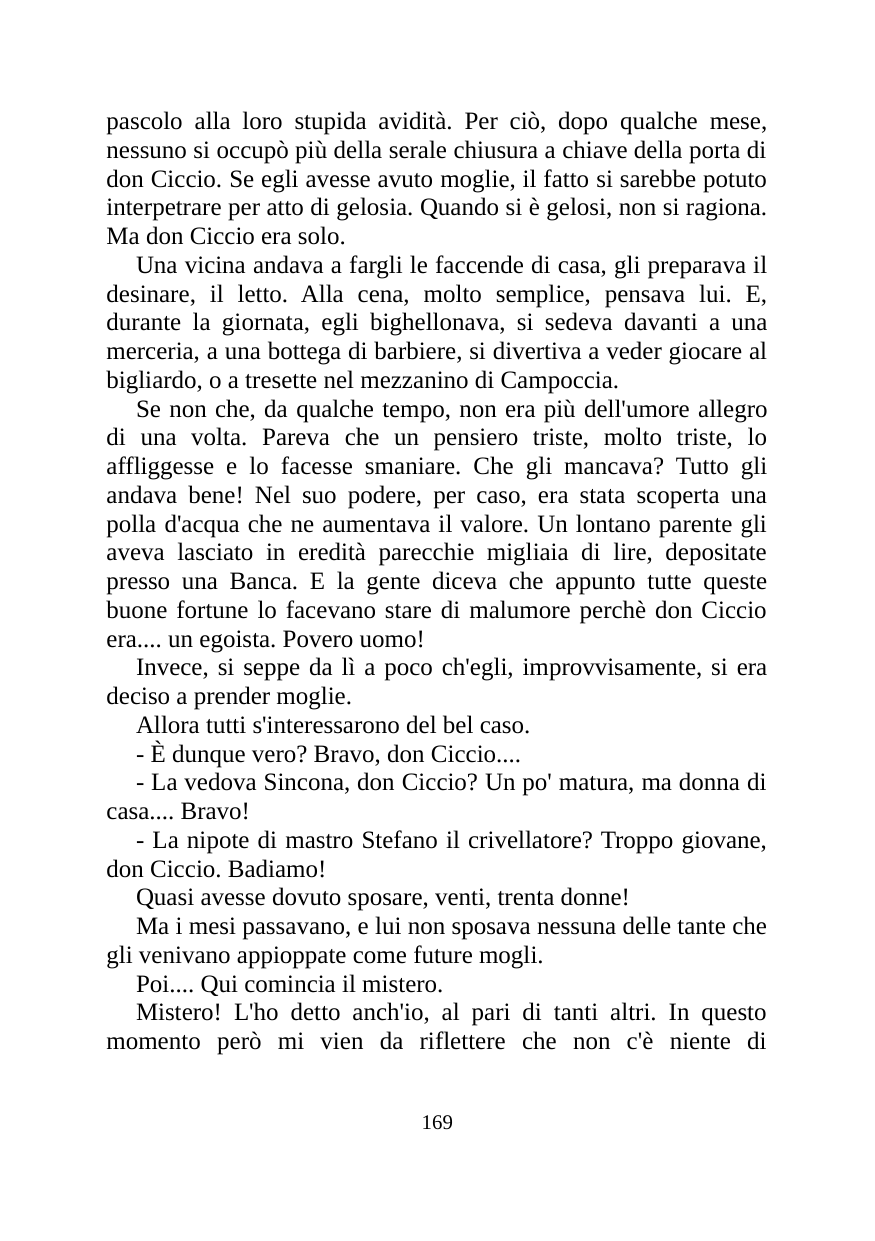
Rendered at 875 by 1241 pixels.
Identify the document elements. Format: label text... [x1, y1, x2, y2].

text Invece, si seppe da lì a poco ch'egli, improvvisamente, si era deciso a prender moglie. [106, 652, 768, 710]
text Quasi avesse dovuto sposare, venti, trenta donne! [106, 882, 768, 911]
text - La vedova Sincona, don Ciccio? Un po' matura, ma donna di casa.... Bravo! [106, 767, 768, 825]
text - È dunque vero? Bravo, don Ciccio.... [106, 739, 768, 767]
text Se non che, da qualche tempo, non era più dell'umore allegro di una volta. Pareva che un pensiero triste, molto triste, lo affliggesse e lo facesse smaniare. Che gli mancava? Tutto gli andava bene! Nel suo podere, per caso, era stata scoperta una polla d'acqua che ne aumentava il valore. Un lontano parente gli aveva lasciato in eredità parecchie migliaia di lire, depositate presso una Banca. E la gente diceva che appunto tutte queste buone fortune lo facevano stare di malumore perchè don Ciccio era.... un egoista. Povero uomo! [106, 394, 768, 652]
text Ma i mesi passavano, e lui non sposava nessuna delle tante che gli venivano appioppate come future mogli. [106, 911, 768, 969]
text pascolo alla loro stupida avidità. Per ciò, dopo qualche mese, nessuno si occupò più della serale chiusura a chiave della porta di don Ciccio. Se egli avesse avuto moglie, il fatto si sarebbe potuto interpetrare per atto di gelosia. Quando si è gelosi, non si ragiona. Ma don Ciccio era solo. [106, 106, 768, 250]
text Allora tutti s'interessarono del bel caso. [106, 710, 768, 739]
text - La nipote di mastro Stefano il crivellatore? Troppo giovane, don Ciccio. Badiamo! [106, 825, 768, 882]
text Mistero! L'ho detto anch'io, al pari di tanti altri. In questo momento però mi vien da riflettere che non c'è niente di [106, 997, 768, 1055]
text Poi.... Qui comincia il mistero. [106, 969, 768, 997]
text Una vicina andava a fargli le faccende di casa, gli preparava il desinare, il letto. Alla cena, molto semplice, pensava lui. E, durante la giornata, egli bighellonava, si sedeva davanti a una merceria, a una bottega di barbiere, si divertiva a veder giocare al bigliardo, o a tresette nel mezzanino di Campoccia. [106, 250, 768, 394]
